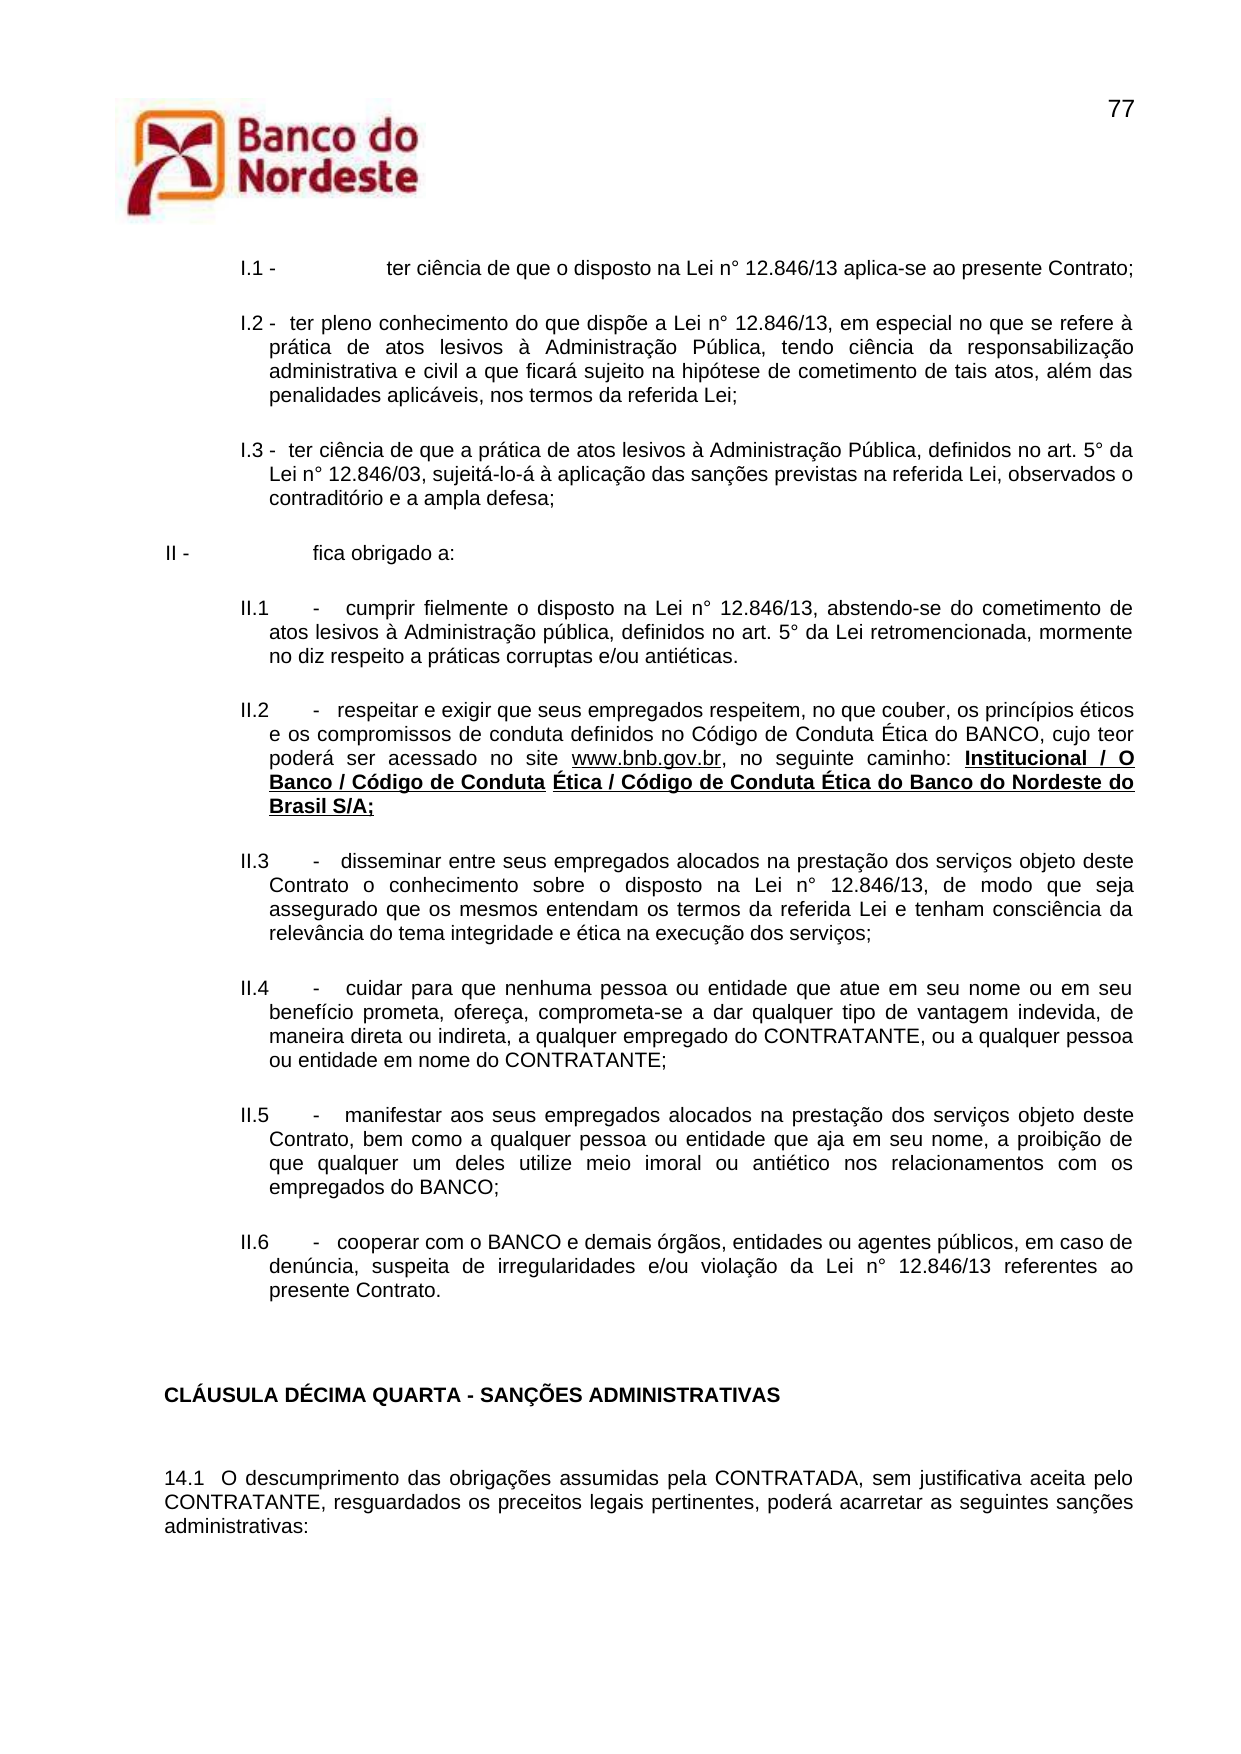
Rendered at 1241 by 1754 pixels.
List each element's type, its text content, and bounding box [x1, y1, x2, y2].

list - disseminar entre seus empregados alocados na prestação dos serviços objeto deste Contrato o conhecimento sobre o disposto na Lei n° 12.846/13, de modo que seja assegurado que os mesmos entendam os termos da referida Lei e tenham consciência da relevância do tema integridade e ética na execução dos serviços; [240, 849, 1135, 945]
list - cuidar para que nenhuma pessoa ou entidade que atue em seu nome ou em seu benefício prometa, ofereça, comprometa-se a dar qualquer tipo de vantagem indevida, de maneira direta ou indireta, a qualquer empregado do CONTRATANTE, ou a qualquer pessoa ou entidade em nome do CONTRATANTE; [240, 976, 1135, 1072]
text 14.1 O descumprimento das obrigações assumidas pela CONTRATADA, sem justificativa aceita pelo CONTRATANTE, resguardados os preceitos legais pertinentes, poderá acarretar as seguintes sanções administrativas: [164, 1466, 1135, 1538]
list - cooperar com o BANCO e demais órgãos, entidades ou agentes públicos, em caso de denúncia, suspeita de irregularidades e/ou violação da Lei n° 12.846/13 referentes ao presente Contrato. [240, 1229, 1135, 1301]
list - manifestar aos seus empregados alocados na prestação dos serviços objeto deste Contrato, bem como a qualquer pessoa ou entidade que aja em seu nome, a proibição de que qualquer um deles utilize meio imoral ou antiético nos relacionamentos com os empregados do BANCO; [240, 1103, 1135, 1198]
list - ter pleno conhecimento do que dispõe a Lei n° 12.846/13, em especial no que se refere à prática de atos lesivos à Administração Pública, tendo ciência da responsabilização administrativa e civil a que ficará sujeito na hipótese de cometimento de tais atos, além das penalidades aplicáveis, nos termos da referida Lei; [240, 311, 1135, 407]
list - fica obrigado a: [165, 541, 1135, 564]
list - ter ciência de que o disposto na Lei n° 12.846/13 aplica-se ao presente Contrato; [240, 256, 1135, 280]
picture [115, 98, 426, 225]
text CLÁUSULA DÉCIMA QUARTA - SANÇÕES ADMINISTRATIVAS [164, 1384, 1135, 1407]
list - respeitar e exigir que seus empregados respeitem, no que couber, os princípios éticos e os compromissos de conduta definidos no Código de Conduta Ética do BANCO, cujo teor poderá ser acessado no site www.bnb.gov.br, no seguinte caminho: Institucional / O Banco / Código de Conduta Ética / Código de Conduta Ética do Banco do Nordeste do Brasil S/A; [240, 698, 1135, 818]
list - ter ciência de que a prática de atos lesivos à Administração Pública, definidos no art. 5° da Lei n° 12.846/03, sujeitá-lo-á à aplicação das sanções previstas na referida Lei, observados o contraditório e a ampla defesa; [240, 438, 1135, 510]
list - cumprir fielmente o disposto na Lei n° 12.846/13, abstendo-se do cometimento de atos lesivos à Administração pública, definidos no art. 5° da Lei retromencionada, mormente no diz respeito a práticas corruptas e/ou antiéticas. [240, 596, 1135, 667]
